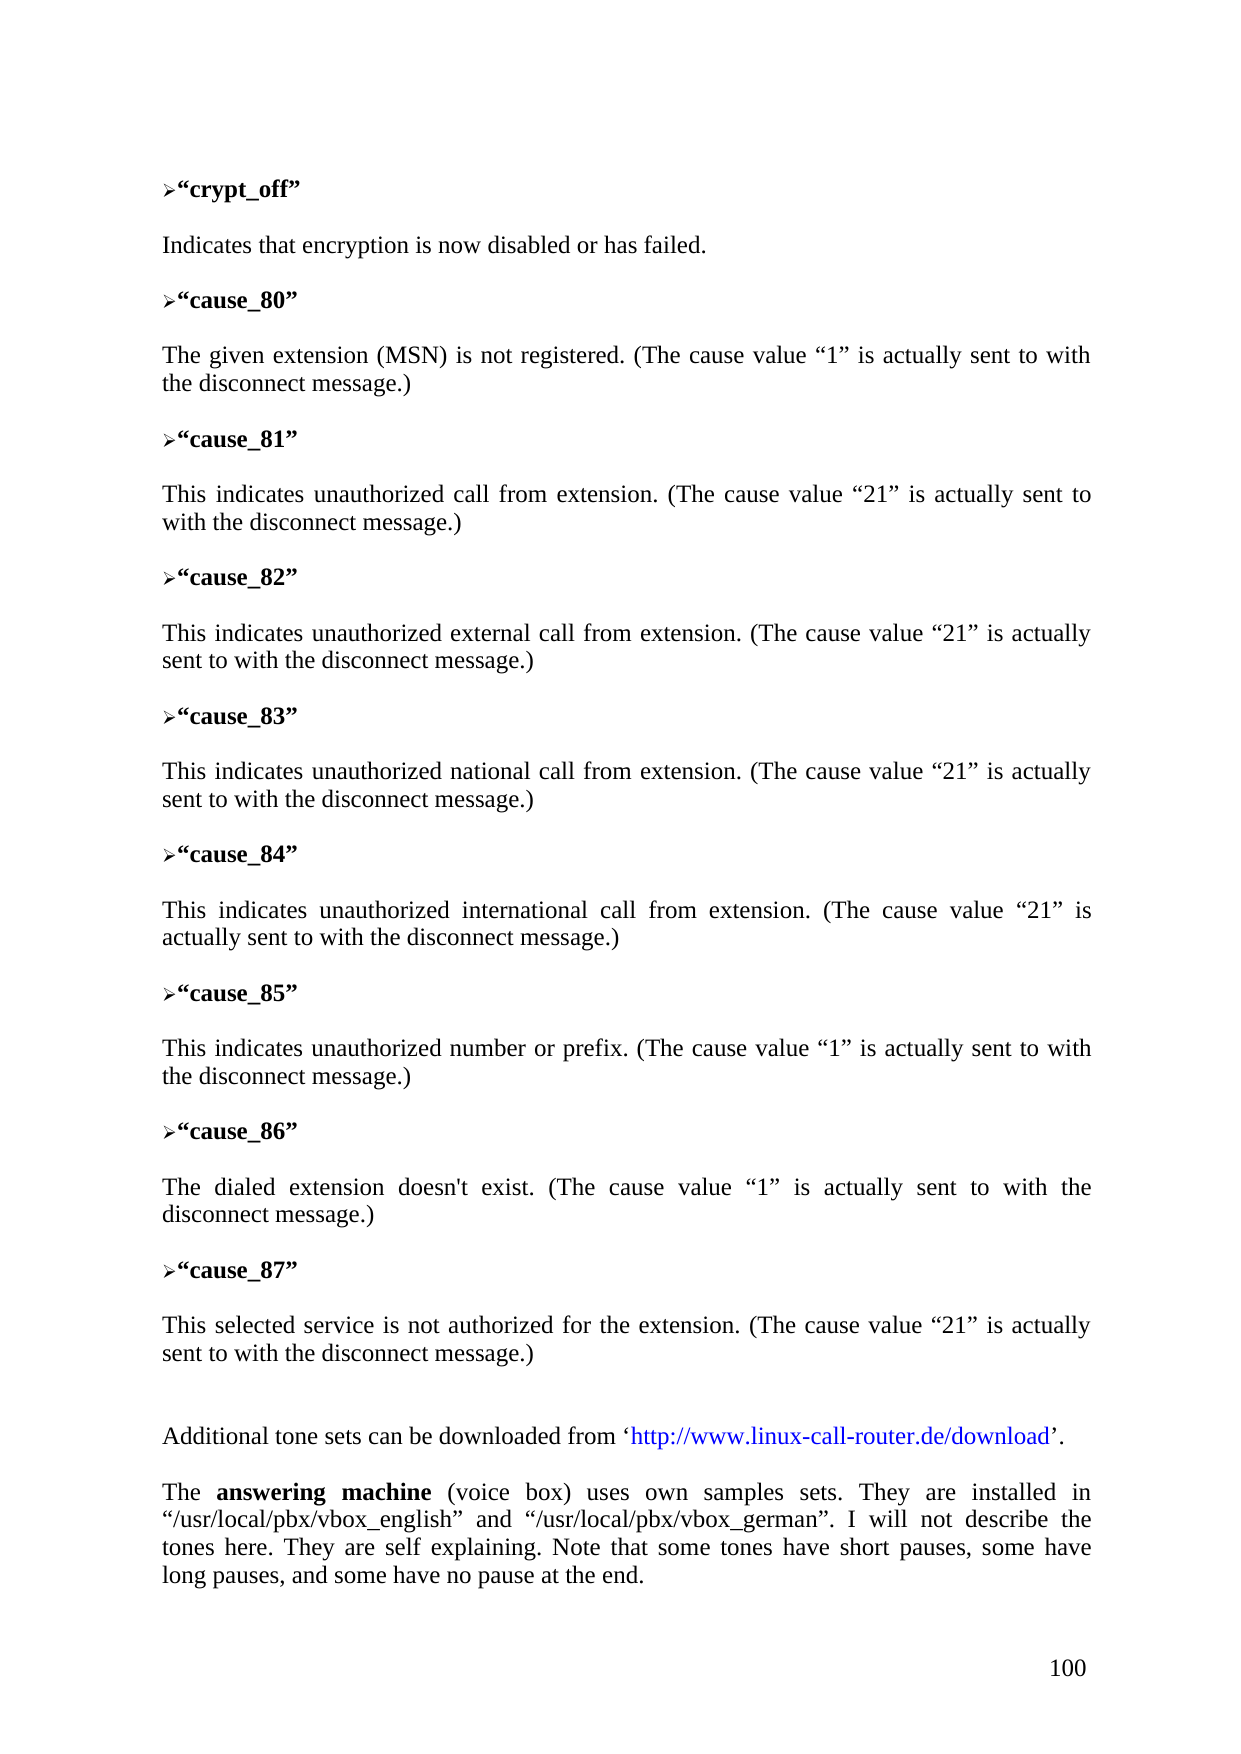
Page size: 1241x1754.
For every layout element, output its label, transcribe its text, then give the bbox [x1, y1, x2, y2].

text This selected service is not authorized for the extension. (The cause value “21” is actually sent to with the disconnect message.) [162, 1311, 1092, 1367]
list “cause_82” [162, 563, 1092, 591]
list “cause_83” [162, 702, 1092, 729]
text The answering machine (voice box) uses own samples sets. They are installed in “/usr/local/pbx/vbox_english” and “/usr/local/pbx/vbox_german”. I will not describe the tones here. They are self explaining. Note that some tones have short pauses, some have long pauses, and some have no pause at the end. [162, 1478, 1092, 1588]
text The given extension (MSN) is not registered. (The cause value “1” is actually sent to with the disconnect message.) [162, 342, 1092, 397]
text This indicates unauthorized call from extension. (The cause value “21” is actually sent to with the disconnect message.) [162, 480, 1092, 536]
text This indicates unauthorized external call from extension. (The cause value “21” is actually sent to with the disconnect message.) [162, 619, 1092, 674]
text This indicates unauthorized number or prefix. (The cause value “1” is actually sent to with the disconnect message.) [162, 1034, 1092, 1090]
list “cause_86” [162, 1117, 1092, 1145]
list “cause_81” [162, 425, 1092, 452]
list “cause_85” [162, 979, 1092, 1007]
list “cause_80” [162, 286, 1092, 314]
text Additional tone sets can be downloaded from ‘http://www.linux-call-router.de/download’. [162, 1422, 1092, 1450]
list “cause_84” [162, 840, 1092, 868]
text This indicates unauthorized national call from extension. (The cause value “21” is actually sent to with the disconnect message.) [162, 757, 1092, 813]
text This indicates unauthorized international call from extension. (The cause value “21” is actually sent to with the disconnect message.) [162, 896, 1092, 951]
list “crypt_off” [162, 175, 1092, 203]
text The dialed extension doesn't exist. (The cause value “1” is actually sent to with the disconnect message.) [162, 1173, 1092, 1228]
text Indicates that encryption is now disabled or has failed. [162, 231, 1092, 258]
list “cause_87” [162, 1256, 1092, 1284]
